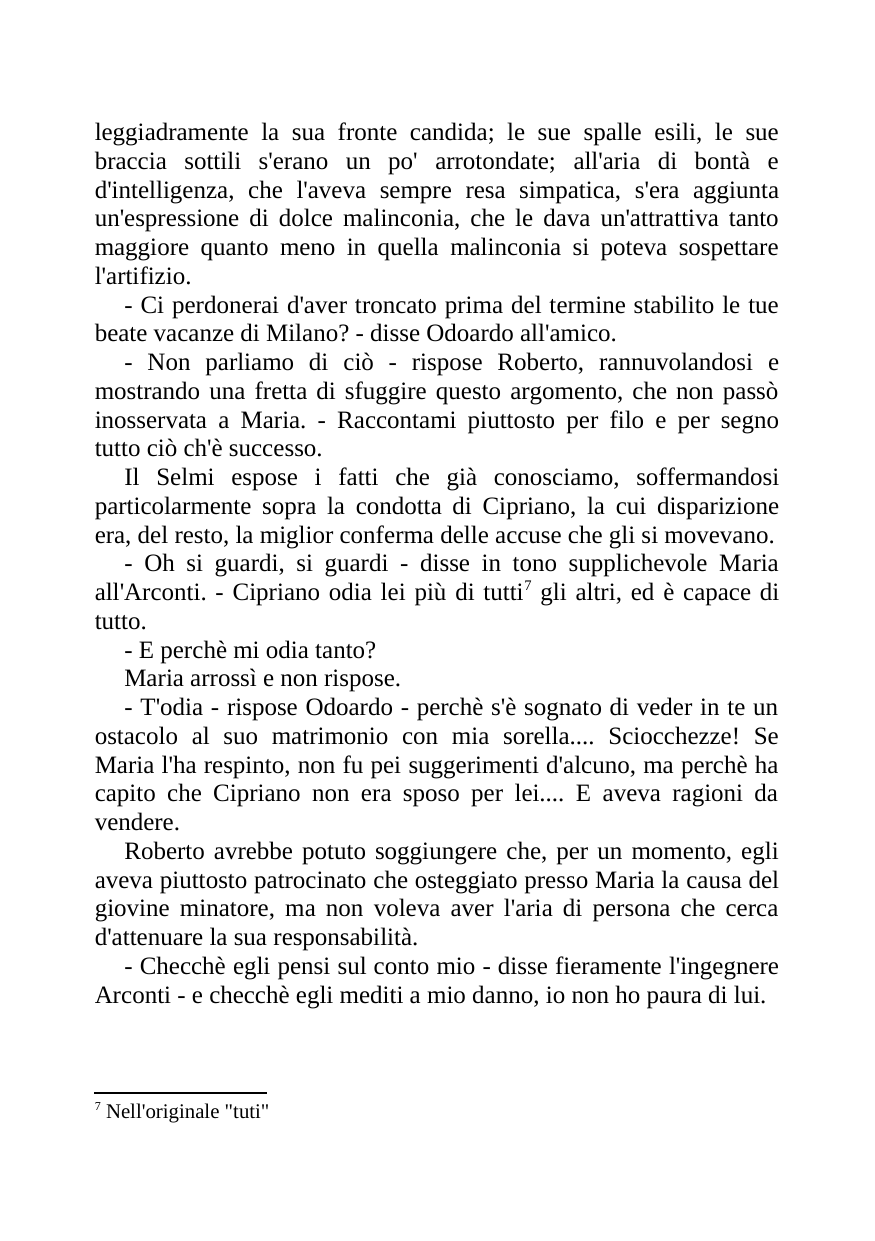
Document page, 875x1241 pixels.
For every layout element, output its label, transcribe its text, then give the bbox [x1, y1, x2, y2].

text - Checchè egli pensi sul conto mio - disse fieramente l'ingegnere Arconti - e checchè egli mediti a mio danno, io non ho paura di lui. [94, 951, 779, 1008]
text Maria arrossì e non rispose. [94, 663, 779, 692]
text Roberto avrebbe potuto soggiungere che, per un momento, egli aveva piuttosto patrocinato che osteggiato presso Maria la causa del giovine minatore, ma non voleva aver l'aria di persona che cerca d'attenuare la sua responsabilità. [94, 836, 779, 951]
text - Ci perdonerai d'aver troncato prima del termine stabilito le tue beate vacanze di Milano? - disse Odoardo all'amico. [94, 290, 779, 347]
text - Non parliamo di ciò - rispose Roberto, rannuvolandosi e mostrando una fretta di sfuggire questo argomento, che non passò inosservata a Maria. - Raccontami piuttosto per filo e per segno tutto ciò ch'è successo. [94, 347, 779, 462]
text Il Selmi espose i fatti che già conosciamo, soffermandosi particolarmente sopra la condotta di Cipriano, la cui disparizione era, del resto, la miglior conferma delle accuse che gli si movevano. [94, 462, 779, 548]
text leggiadramente la sua fronte candida; le sue spalle esili, le sue braccia sottili s'erano un po' arrotondate; all'aria di bontà e d'intelligenza, che l'aveva sempre resa simpatica, s'era aggiunta un'espressione di dolce malinconia, che le dava un'attrattiva tanto maggiore quanto meno in quella malinconia si poteva sospettare l'artifizio. [94, 117, 779, 290]
text - E perchè mi odia tanto? [94, 635, 779, 663]
text - T'odia - rispose Odoardo - perchè s'è sognato di veder in te un ostacolo al suo matrimonio con mia sorella.... Sciocchezze! Se Maria l'ha respinto, non fu pei suggerimenti d'alcuno, ma perchè ha capito che Cipriano non era sposo per lei.... E aveva ragioni da vendere. [94, 692, 779, 836]
text Nell'originale "tuti" [94, 1099, 779, 1123]
text - Oh si guardi, si guardi - disse in tono supplichevole Maria all'Arconti. - Cipriano odia lei più di tutti gli altri, ed è capace di tutto. [94, 548, 779, 635]
